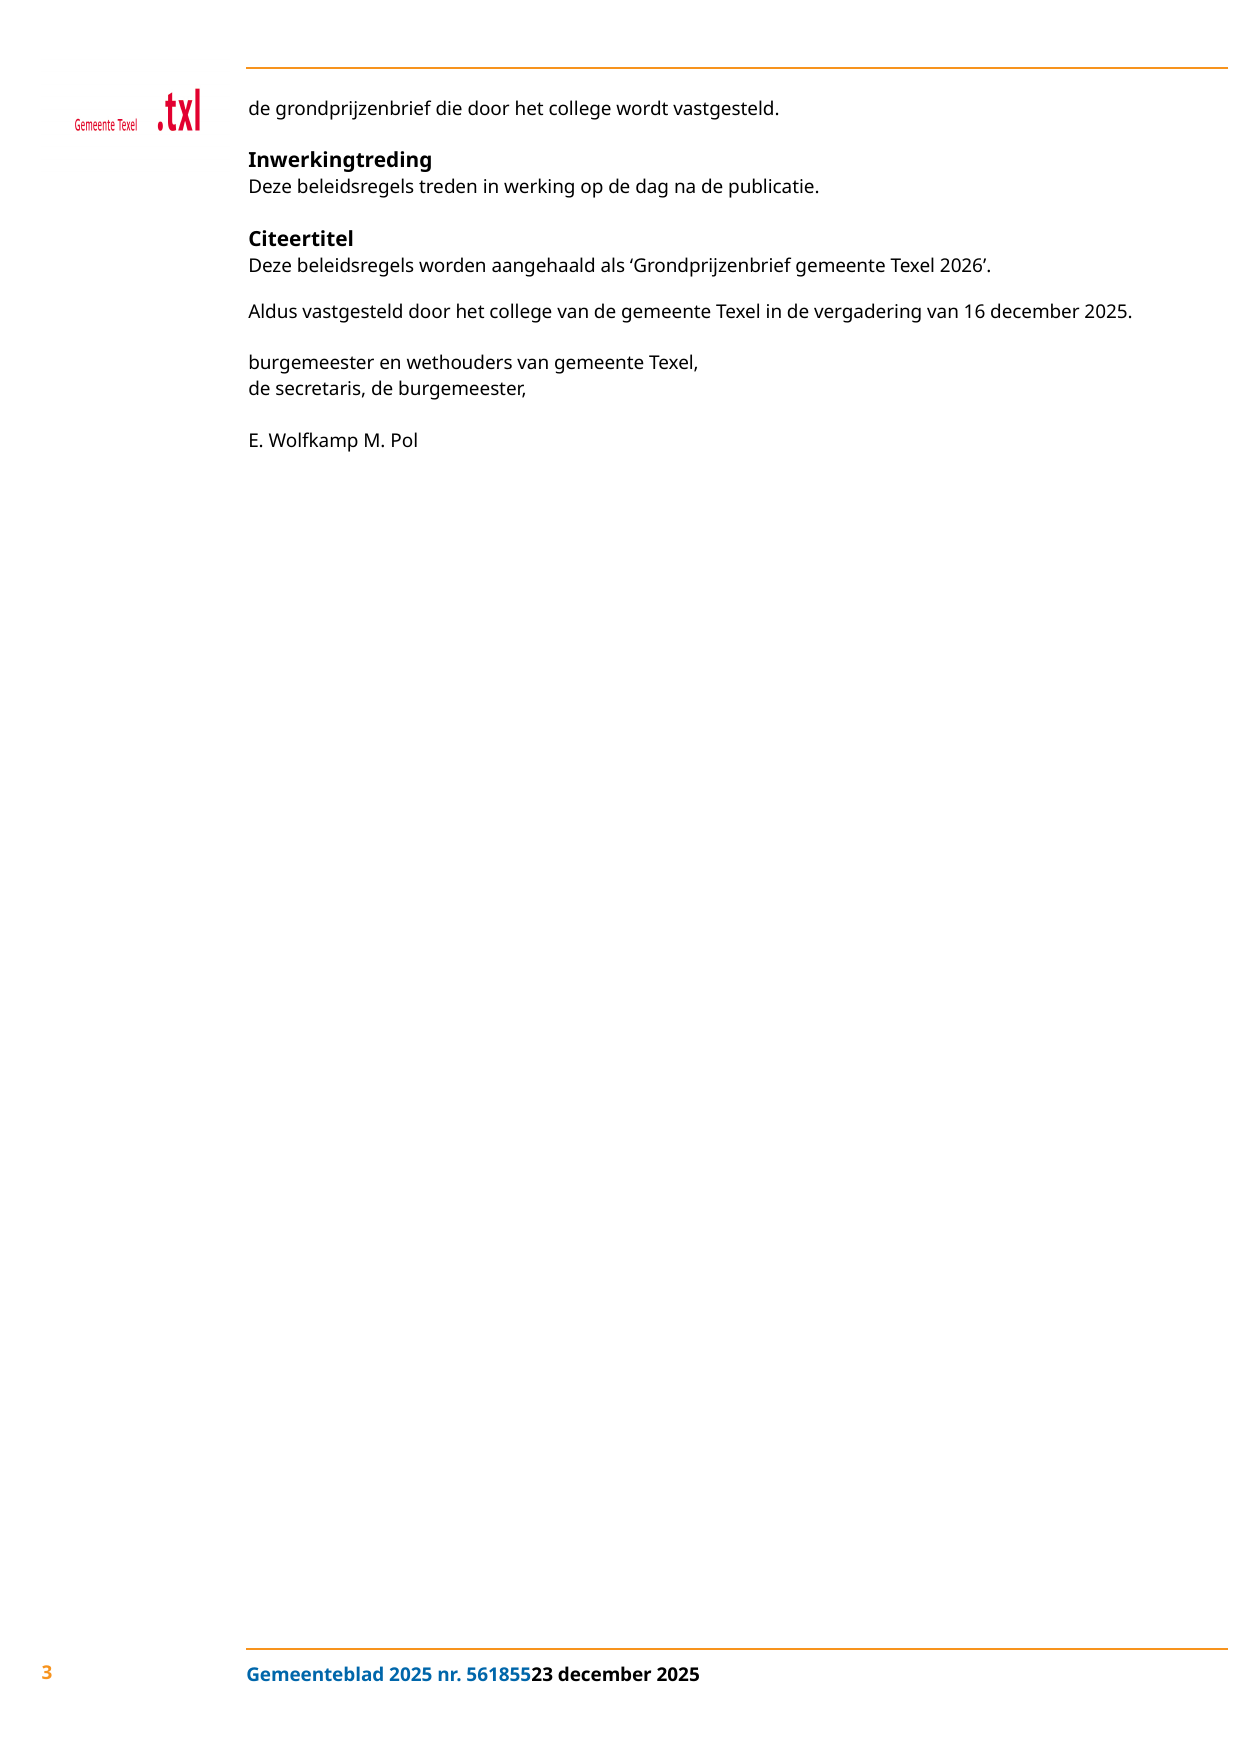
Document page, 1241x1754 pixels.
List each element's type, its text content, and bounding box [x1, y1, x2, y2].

text Deze beleidsregels treden in werking op de dag na de publicatie. [248, 174, 1152, 199]
text Aldus vastgesteld door het college van de gemeente Texel in de vergadering van 16 december 2025. [248, 298, 1152, 324]
text de grondprijzenbrief die door het college wordt vastgesteld. [248, 95, 1152, 121]
text burgemeester en wethouders van gemeente Texel, [248, 349, 1152, 375]
text Inwerkingtreding [248, 145, 1152, 174]
text de secretaris, de burgemeester, [248, 375, 1152, 401]
text E. Wolfkamp M. Pol [248, 427, 1152, 452]
picture [41, 47, 231, 172]
text Deze beleidsregels worden aangehaald als ‘Grondprijzenbrief gemeente Texel 2026’. [248, 252, 1152, 278]
text Citeertitel [248, 224, 1152, 252]
